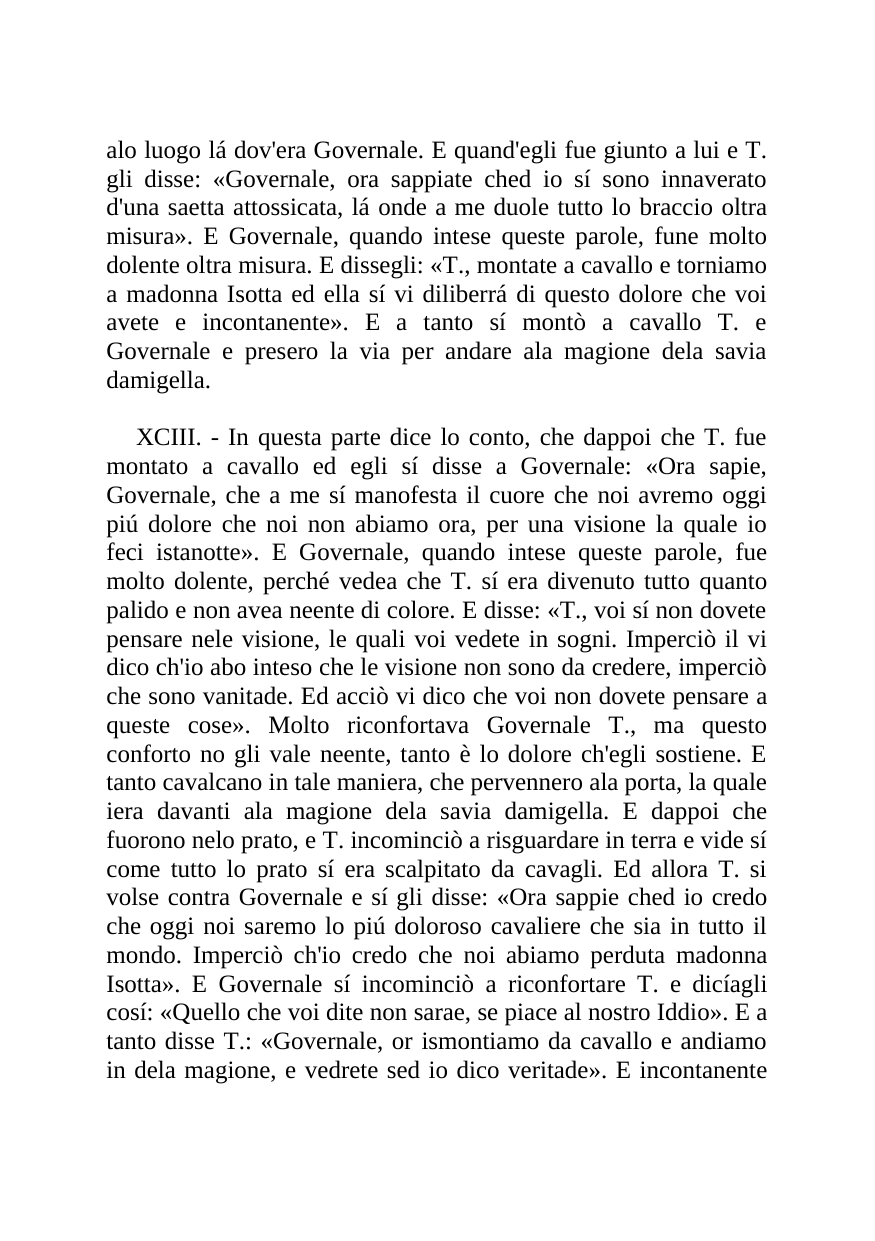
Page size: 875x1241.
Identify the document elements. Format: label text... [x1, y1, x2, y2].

text alo luogo lá dov'era Governale. E quand'egli fue giunto a lui e T. gli disse: «Governale, ora sappiate ched io sí sono innaverato d'una saetta attossicata, lá onde a me duole tutto lo braccio oltra misura». E Governale, quando intese queste parole, fune molto dolente oltra misura. E dissegli: «T., montate a cavallo e torniamo a madonna Isotta ed ella sí vi diliberrá di questo dolore che voi avete e incontanente». E a tanto sí montò a cavallo T. e Governale e presero la via per andare ala magione dela savia damigella. [106, 135, 768, 394]
text XCIII. - In questa parte dice lo conto, che dappoi che T. fue montato a cavallo ed egli sí disse a Governale: «Ora sapie, Governale, che a me sí manofesta il cuore che noi avremo oggi piú dolore che noi non abiamo ora, per una visione la quale io feci istanotte». E Governale, quando intese queste parole, fue molto dolente, perché vedea che T. sí era divenuto tutto quanto palido e non avea neente di colore. E disse: «T., voi sí non dovete pensare nele visione, le quali voi vedete in sogni. Imperciò il vi dico ch'io abo inteso che le visione non sono da credere, imperciò che sono vanitade. Ed acciò vi dico che voi non dovete pensare a queste cose». Molto riconfortava Governale T., ma questo conforto no gli vale neente, tanto è lo dolore ch'egli sostiene. E tanto cavalcano in tale maniera, che pervennero ala porta, la quale iera davanti ala magione dela savia damigella. E dappoi che fuorono nelo prato, e T. incominciò a risguardare in terra e vide sí come tutto lo prato sí era scalpitato da cavagli. Ed allora T. si volse contra Governale e sí gli disse: «Ora sappie ched io credo che oggi noi saremo lo piú doloroso cavaliere che sia in tutto il mondo. Imperciò ch'io credo che noi abiamo perduta madonna Isotta». E Governale sí incominciò a riconfortare T. e dicíagli cosí: «Quello che voi dite non sarae, se piace al nostro Iddio». E a tanto disse T.: «Governale, or ismontiamo da cavallo e andiamo in dela magione, e vedrete sed io dico veritade». E incontanente [106, 422, 768, 1084]
